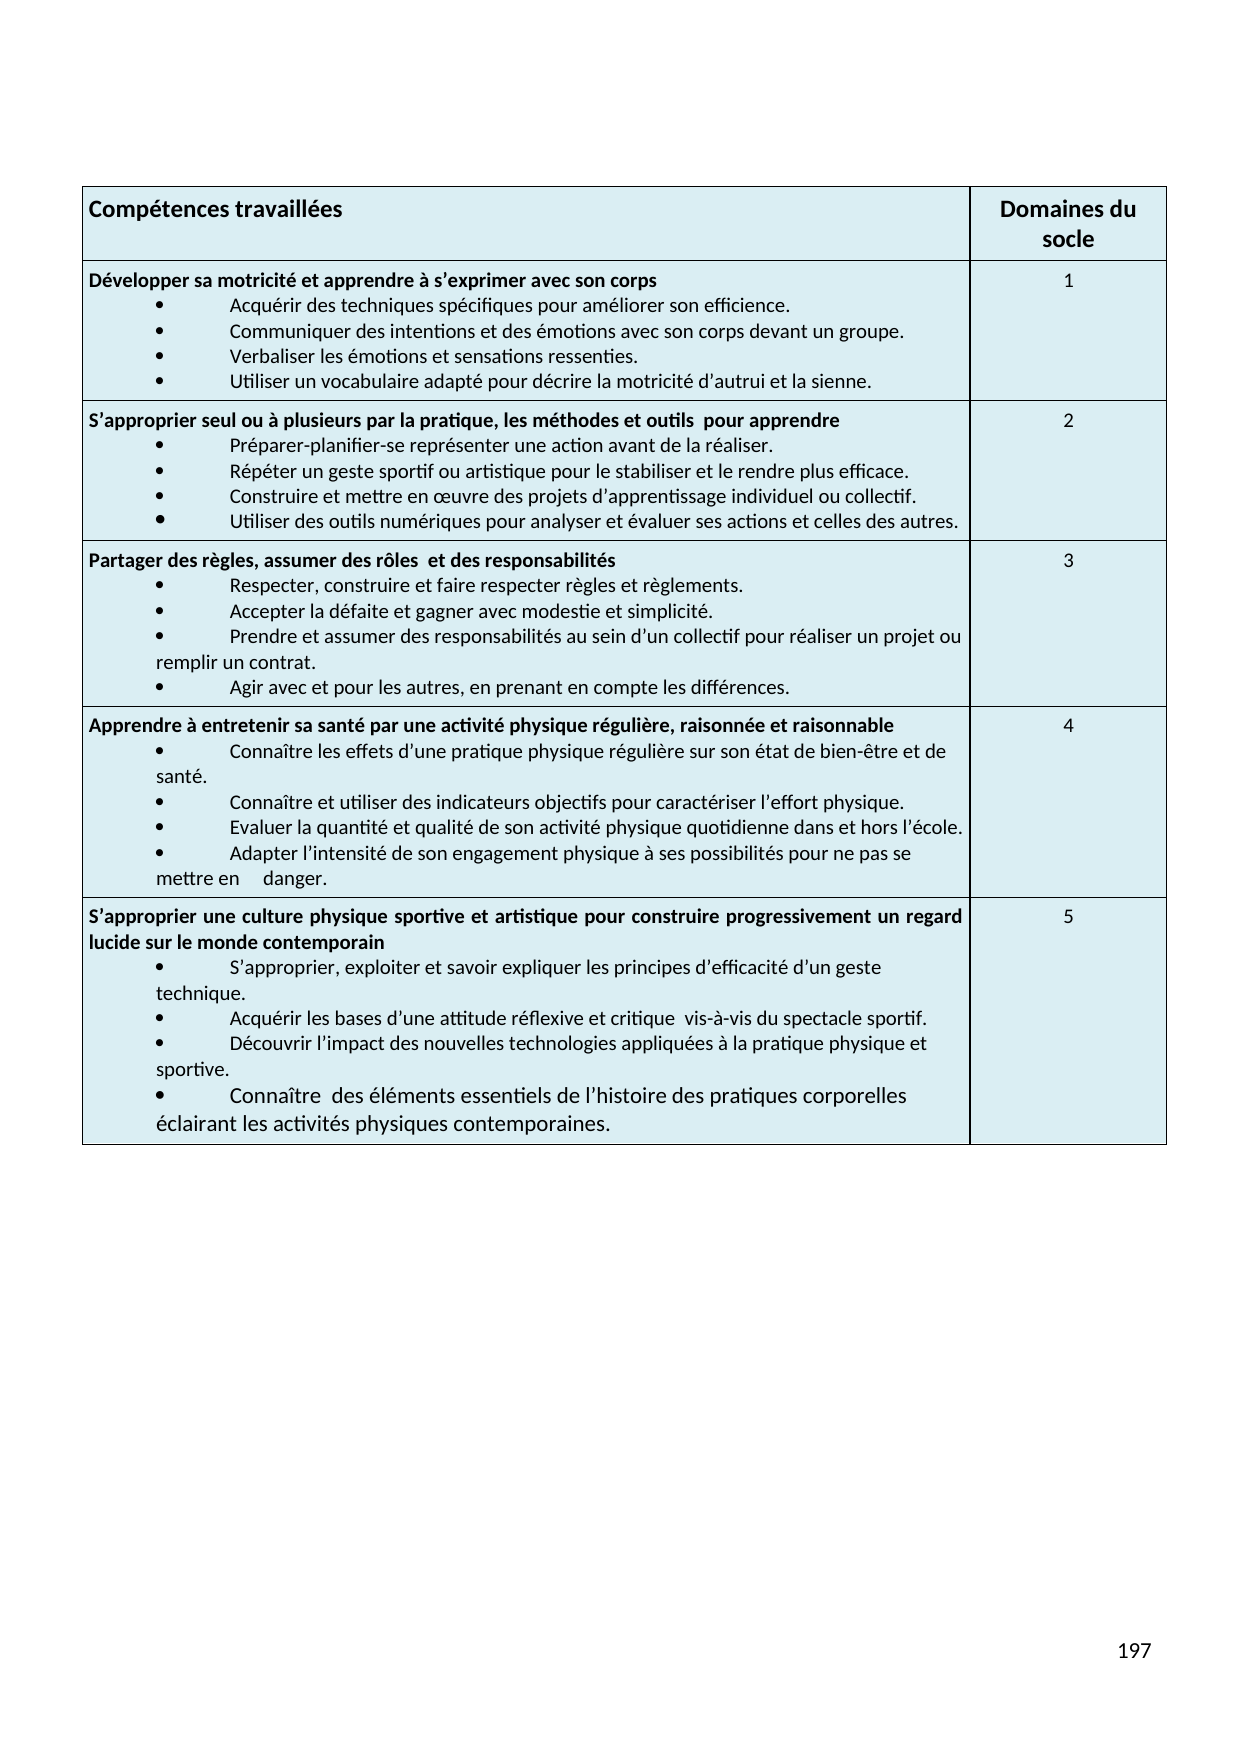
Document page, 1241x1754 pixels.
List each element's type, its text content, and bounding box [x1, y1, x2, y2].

table_cell 2 [971, 401, 1166, 540]
table_cell S’approprier seul ou à plusieurs par la pratique, les méthodes et outils pour apprendre Préparer-planifier-se représenter une action avant de la réaliser. Répéter un geste sportif ou artistique pour le stabiliser et le rendre plus efficace. Construire et mettre en œuvre des projets d’apprentissage individuel ou collectif. Utiliser des outils numériques pour analyser et évaluer ses actions et celles des autres. [83, 401, 969, 540]
table_cell Développer sa motricité et apprendre à s’exprimer avec son corps Acquérir des techniques spécifiques pour améliorer son efficience. Communiquer des intentions et des émotions avec son corps devant un groupe. Verbaliser les émotions et sensations ressenties. Utiliser un vocabulaire adapté pour décrire la motricité d’autrui et la sienne. [83, 261, 969, 400]
table_cell Apprendre à entretenir sa santé par une activité physique régulière, raisonnée et raisonnable Connaître les effets d’une pratique physique régulière sur son état de bien-être et de santé. Connaître et utiliser des indicateurs objectifs pour caractériser l’effort physique. Evaluer la quantité et qualité de son activité physique quotidienne dans et hors l’école. Adapter l’intensité de son engagement physique à ses possibilités pour ne pas se mettre en danger. [83, 707, 969, 897]
table_cell 1 [971, 261, 1166, 400]
table_cell Partager des règles, assumer des rôles et des responsabilités Respecter, construire et faire respecter règles et règlements. Accepter la défaite et gagner avec modestie et simplicité. Prendre et assumer des responsabilités au sein d’un collectif pour réaliser un projet ou remplir un contrat. Agir avec et pour les autres, en prenant en compte les différences. [83, 541, 969, 706]
table_cell 4 [971, 707, 1166, 897]
table_header Compétences travaillées [83, 187, 969, 260]
table_cell 5 [971, 898, 1166, 1143]
table_cell S’approprier une culture physique sportive et artistique pour construire progressivement un regard lucide sur le monde contemporain S’approprier, exploiter et savoir expliquer les principes d’efficacité d’un geste technique. Acquérir les bases d’une attitude réflexive et critique vis-à-vis du spectacle sportif. Découvrir l’impact des nouvelles technologies appliquées à la pratique physique et sportive. Connaître des éléments essentiels de l’histoire des pratiques corporelles éclairant les activités physiques contemporaines. [83, 898, 969, 1143]
table_header Domaines du socle [971, 187, 1166, 260]
table_cell 3 [971, 541, 1166, 706]
